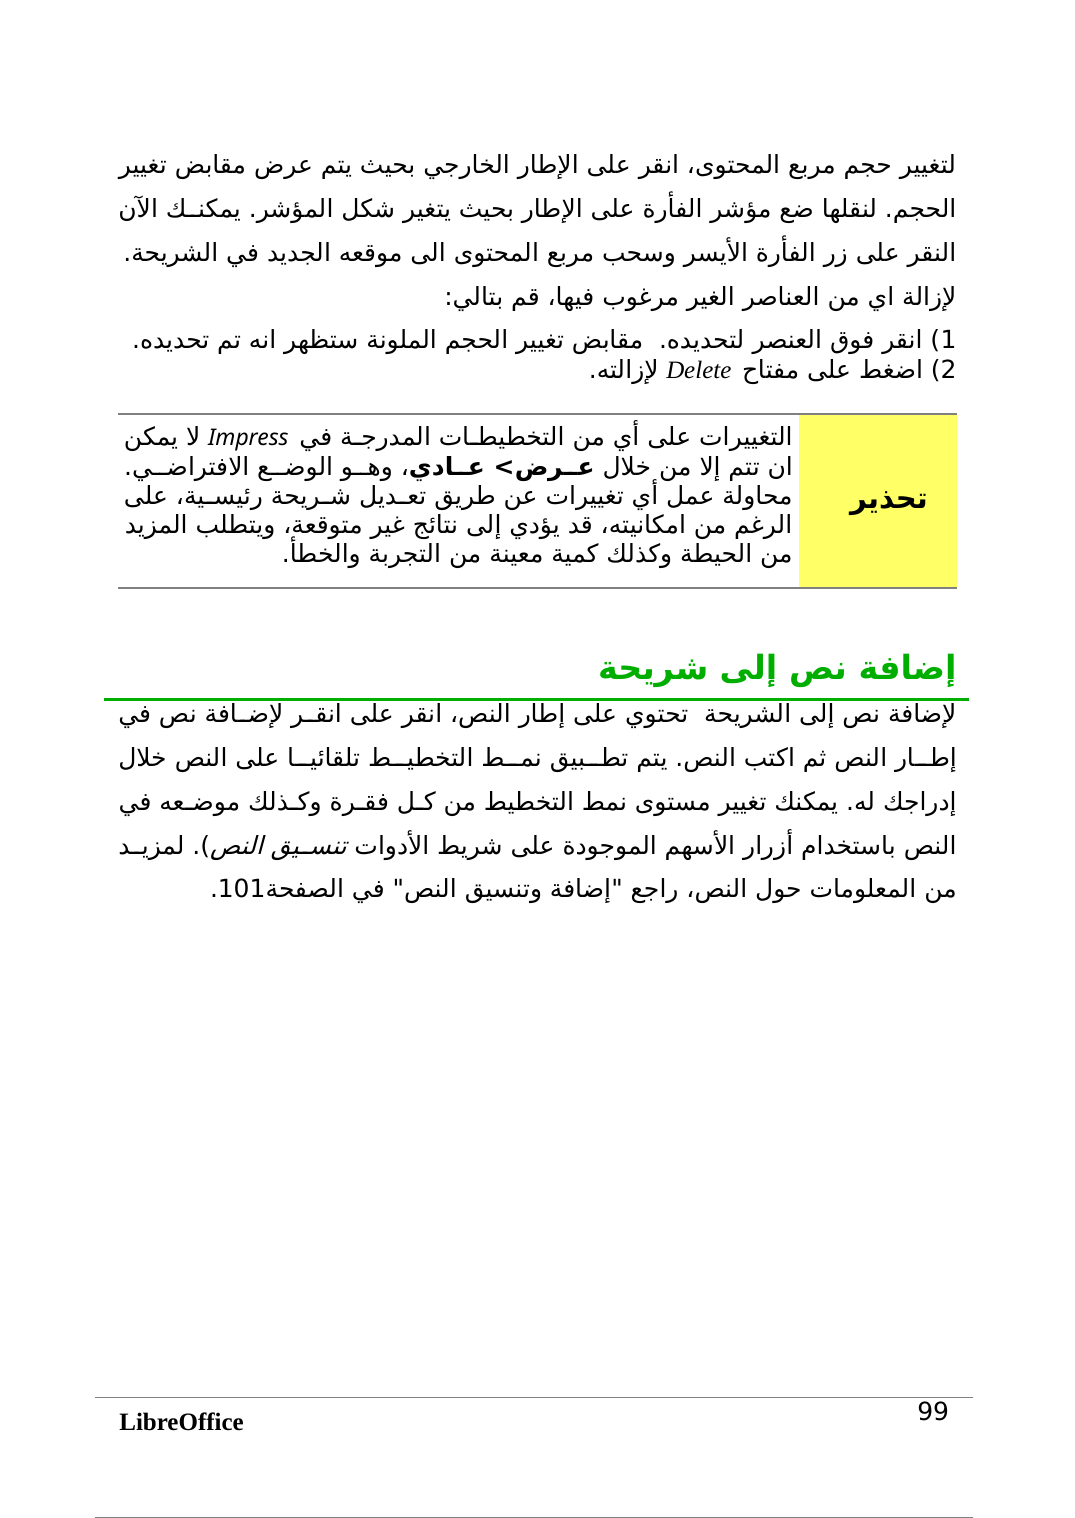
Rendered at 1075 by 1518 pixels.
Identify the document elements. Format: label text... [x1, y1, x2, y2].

subtitle إضافة نص إلى شريحة [118, 648, 957, 687]
text لتغيير حجم مربع المحتوى، انقر على الإطار الخارجي بحيث يتم عرض مقابض تغيير الحجم. لنقلها ضع مؤشر الفأرة على الإطار بحيث يتغير شكل المؤشر. يمكنك الآن النقر على زر الفأرة الأيسر وسحب مربع المحتوى الى موقعه الجديد في الشريحة. [118, 151, 957, 267]
table_header التغييرات على أي من التخطيطات المدرجة في Impress لا يمكن ان تتم إلا من خلال عرض> عادي، وهو الوضع الافتراضي. محاولة عمل أي تغييرات عن طريق تعديل شريحة رئيسية، على الرغم من امكانيته، قد يؤدي إلى نتائج غير متوقعة، ويتطلب المزيد من الحيطة وكذلك كمية معينة من التجربة والخطأ. [118, 415, 798, 587]
text 1) انقر فوق العنصر لتحديده. مقابض تغيير الحجم الملونة ستظهر انه تم تحديده. [118, 326, 957, 355]
text 2) اضغط على مفتاح Delete لإزالته. [118, 355, 957, 384]
text لإزالة اي من العناصر الغير مرغوب فيها، قم بتالي: [118, 282, 957, 311]
text لإضافة نص إلى الشريحة تحتوي على إطار النص، انقر على انقر لإضافة نص في إطار النص ثم اكتب النص. يتم تطبيق نمط التخطيط تلقائيا على النص خلال إدراجك له. يمكنك تغيير مستوى نمط التخطيط من كل فقرة وكذلك موضعه في النص باستخدام أزرار الأسهم الموجودة على شريط الأدوات تنسيق النص). لمزيد من المعلومات حول النص، راجع "إضافة وتنسيق النص" في الصفحة100. [118, 701, 957, 904]
table_header [799, 415, 957, 587]
